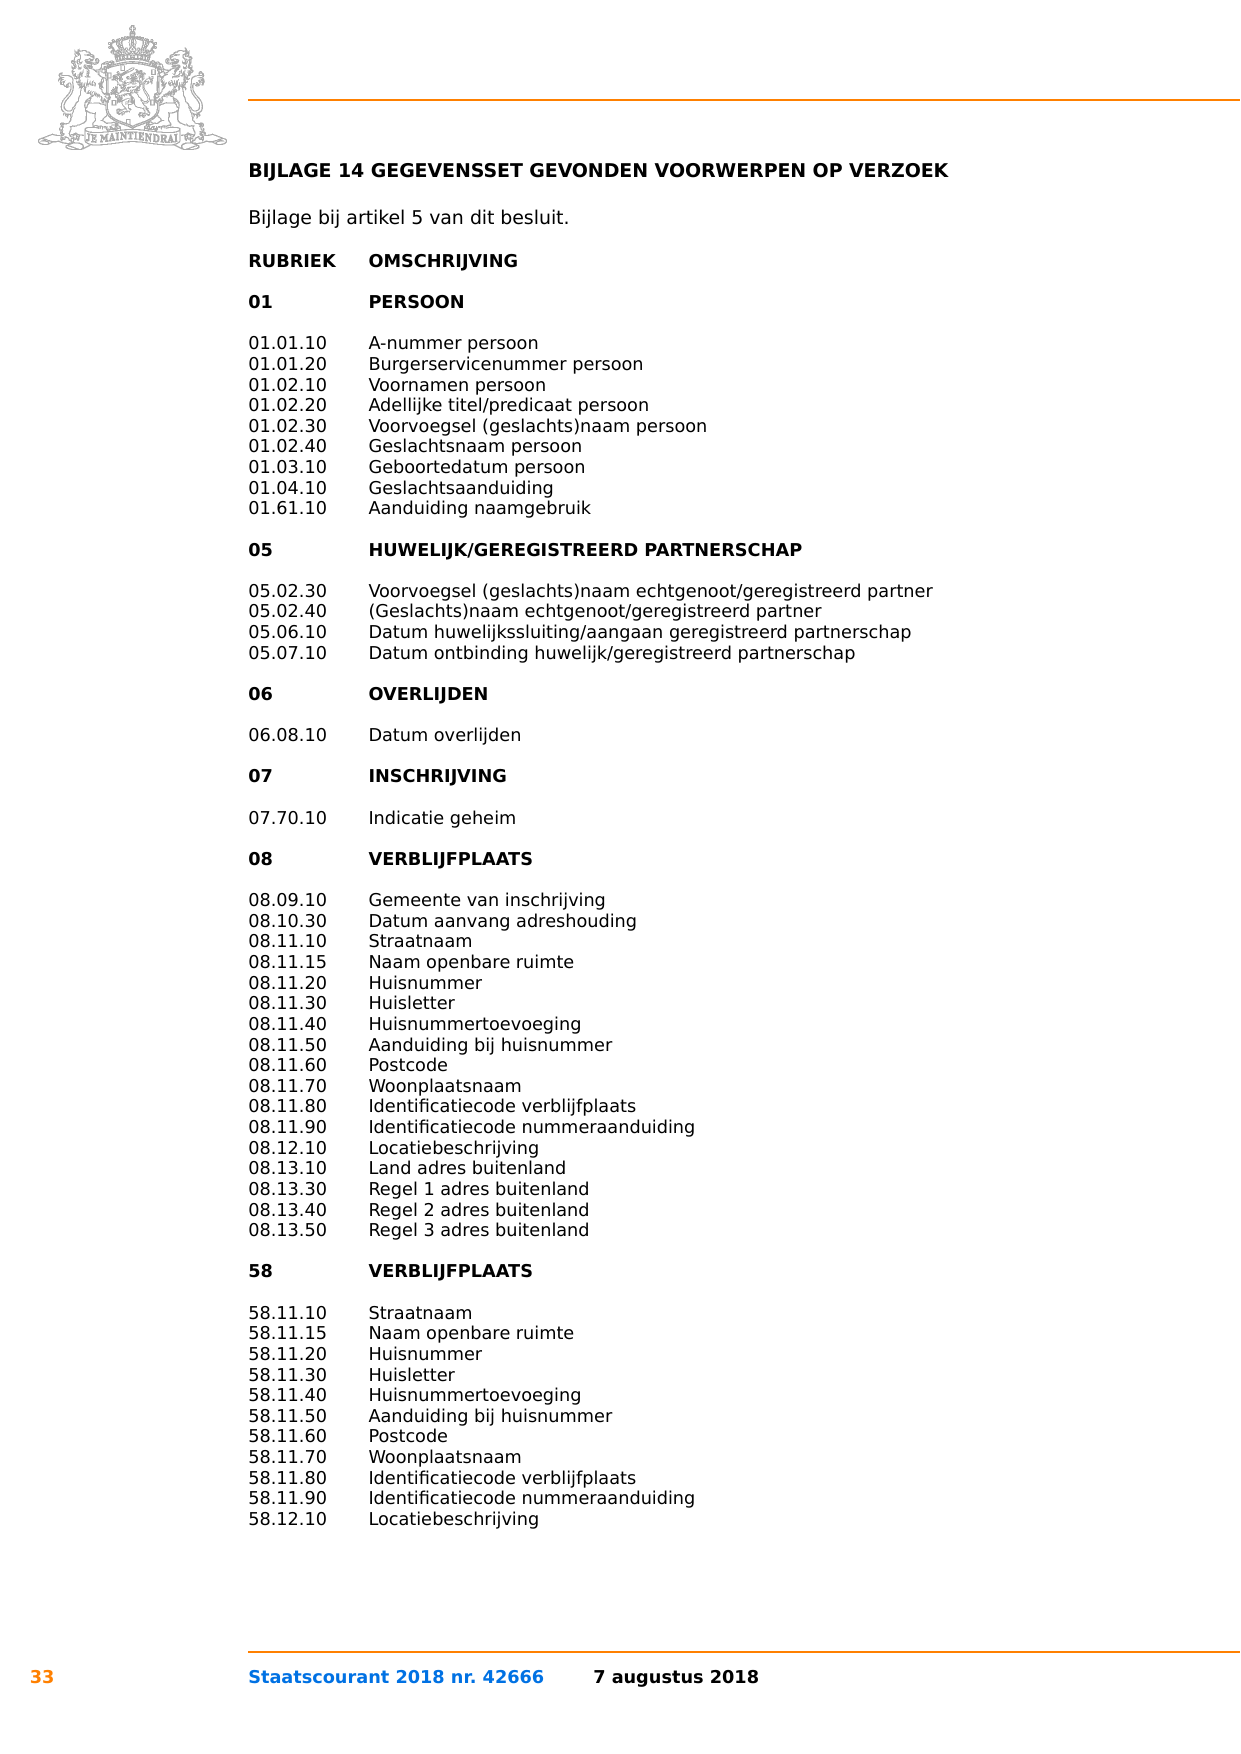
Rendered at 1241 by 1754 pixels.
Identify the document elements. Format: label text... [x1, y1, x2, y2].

table_cell 01.02.30 [248, 416, 362, 436]
table_cell 58.12.10 [248, 1509, 362, 1529]
table_cell Geboortedatum persoon [363, 457, 1163, 478]
table_cell [363, 705, 1163, 725]
table_cell 05.06.10 [248, 622, 362, 643]
table_cell 08.11.10 [248, 931, 362, 952]
table_cell 01.03.10 [248, 457, 362, 478]
table_cell 01.04.10 [248, 478, 362, 498]
table_cell Identificatiecode verblijfplaats [363, 1096, 1163, 1117]
table_cell OVERLIJDEN [363, 684, 1163, 704]
table_cell [363, 663, 1163, 684]
table_cell 01 [248, 292, 362, 313]
table_cell Voornamen persoon [363, 375, 1163, 395]
table_cell 01.01.20 [248, 354, 362, 374]
table_cell Regel 3 adres buitenland [363, 1220, 1163, 1241]
table_cell [363, 870, 1163, 890]
table_cell [248, 519, 362, 539]
table_cell Gemeente van inschrijving [363, 890, 1163, 911]
table_cell Geslachtsaanduiding [363, 478, 1163, 498]
table_cell Huisnummer [363, 1344, 1163, 1364]
table_cell 08.11.80 [248, 1096, 362, 1117]
table_cell [363, 560, 1163, 581]
table_cell [248, 1241, 362, 1261]
table_cell 08.11.60 [248, 1055, 362, 1076]
table_cell 58.11.50 [248, 1406, 362, 1426]
table_cell Locatiebeschrijving [363, 1138, 1163, 1158]
table_cell 01.02.40 [248, 436, 362, 457]
table_cell 01.02.10 [248, 375, 362, 395]
table_cell Postcode [363, 1426, 1163, 1447]
table_header OMSCHRIJVING [363, 251, 1163, 271]
table_cell Datum huwelijkssluiting/aangaan geregistreerd partnerschap [363, 622, 1163, 643]
table_cell Land adres buitenland [363, 1158, 1163, 1179]
table_cell Straatnaam [363, 1303, 1163, 1323]
table_cell 58.11.40 [248, 1385, 362, 1406]
table_cell 08.10.30 [248, 911, 362, 931]
table_cell Aanduiding bij huisnummer [363, 1035, 1163, 1055]
table_cell Naam openbare ruimte [363, 1323, 1163, 1344]
table_cell 58.11.80 [248, 1468, 362, 1488]
table_cell [248, 787, 362, 808]
table_cell Huisletter [363, 993, 1163, 1014]
table_cell INSCHRIJVING [363, 766, 1163, 787]
table_cell Naam openbare ruimte [363, 952, 1163, 973]
table_cell Identificatiecode verblijfplaats [363, 1468, 1163, 1488]
table_cell [248, 271, 362, 292]
table_cell [363, 1241, 1163, 1261]
table_cell Burgerservicenummer persoon [363, 354, 1163, 374]
table_cell 01.61.10 [248, 498, 362, 519]
table_cell [363, 746, 1163, 766]
table_cell 58.11.30 [248, 1365, 362, 1385]
table_cell PERSOON [363, 292, 1163, 313]
table_cell 08.13.40 [248, 1200, 362, 1220]
table_cell Indicatie geheim [363, 808, 1163, 828]
table_cell Voorvoegsel (geslachts)naam persoon [363, 416, 1163, 436]
table_cell 08 [248, 849, 362, 869]
table_cell VERBLIJFPLAATS [363, 1261, 1163, 1282]
table_cell [248, 705, 362, 725]
text Bijlage bij artikel 5 van dit besluit. [248, 207, 1163, 229]
table_cell 08.11.30 [248, 993, 362, 1014]
table_cell 58.11.10 [248, 1303, 362, 1323]
table_cell [248, 560, 362, 581]
table_cell 05 [248, 540, 362, 560]
table_cell Huisnummer [363, 973, 1163, 993]
table_cell Identificatiecode nummeraanduiding [363, 1488, 1163, 1509]
table_cell Aanduiding naamgebruik [363, 498, 1163, 519]
table_cell Huisnummertoevoeging [363, 1014, 1163, 1034]
table_cell [363, 271, 1163, 292]
table_cell Locatiebeschrijving [363, 1509, 1163, 1529]
table_cell A-nummer persoon [363, 333, 1163, 354]
table_cell 07 [248, 766, 362, 787]
table_cell [248, 828, 362, 849]
table_cell 06 [248, 684, 362, 704]
table_cell 05.02.30 [248, 581, 362, 601]
table_cell (Geslachts)naam echtgenoot/geregistreerd partner [363, 601, 1163, 622]
table_cell 08.13.10 [248, 1158, 362, 1179]
table_cell 01.01.10 [248, 333, 362, 354]
table_cell [248, 1282, 362, 1303]
table_cell Regel 1 adres buitenland [363, 1179, 1163, 1199]
table_cell Voorvoegsel (geslachts)naam echtgenoot/geregistreerd partner [363, 581, 1163, 601]
table_cell 08.12.10 [248, 1138, 362, 1158]
table_cell 01.02.20 [248, 395, 362, 416]
table_header RUBRIEK [248, 251, 362, 271]
table_cell 08.09.10 [248, 890, 362, 911]
table_cell [248, 313, 362, 333]
table_cell 58.11.70 [248, 1447, 362, 1468]
table_cell 06.08.10 [248, 725, 362, 746]
table_cell [363, 787, 1163, 808]
picture [38, 25, 227, 150]
table_cell Postcode [363, 1055, 1163, 1076]
table_cell [248, 663, 362, 684]
table_cell 58.11.20 [248, 1344, 362, 1364]
table_cell Aanduiding bij huisnummer [363, 1406, 1163, 1426]
table_cell HUWELIJK/GEREGISTREERD PARTNERSCHAP [363, 540, 1163, 560]
table_cell 08.11.90 [248, 1117, 362, 1138]
table_cell 08.11.40 [248, 1014, 362, 1034]
table_cell Regel 2 adres buitenland [363, 1200, 1163, 1220]
table_cell Woonplaatsnaam [363, 1076, 1163, 1096]
table_cell Datum aanvang adreshouding [363, 911, 1163, 931]
table_cell [248, 746, 362, 766]
table_cell 08.11.15 [248, 952, 362, 973]
subtitle BIJLAGE 14 GEGEVENSSET GEVONDEN VOORWERPEN OP VERZOEK [248, 160, 1163, 182]
table_cell 58 [248, 1261, 362, 1282]
table_cell Identificatiecode nummeraanduiding [363, 1117, 1163, 1138]
table_cell 58.11.15 [248, 1323, 362, 1344]
table_cell 05.07.10 [248, 643, 362, 663]
table_cell 07.70.10 [248, 808, 362, 828]
table_cell [363, 519, 1163, 539]
table_cell VERBLIJFPLAATS [363, 849, 1163, 869]
table_cell Woonplaatsnaam [363, 1447, 1163, 1468]
table_cell 08.13.30 [248, 1179, 362, 1199]
table_cell [248, 870, 362, 890]
table_cell Straatnaam [363, 931, 1163, 952]
table_cell Datum ontbinding huwelijk/geregistreerd partnerschap [363, 643, 1163, 663]
table_cell 05.02.40 [248, 601, 362, 622]
table_cell 08.11.70 [248, 1076, 362, 1096]
table_cell 58.11.60 [248, 1426, 362, 1447]
table_cell Huisletter [363, 1365, 1163, 1385]
table_cell 08.13.50 [248, 1220, 362, 1241]
table_cell [363, 828, 1163, 849]
table_cell Adellijke titel/predicaat persoon [363, 395, 1163, 416]
table_cell 08.11.20 [248, 973, 362, 993]
table_cell Datum overlijden [363, 725, 1163, 746]
table_cell 58.11.90 [248, 1488, 362, 1509]
table_cell [363, 1282, 1163, 1303]
table_cell Geslachtsnaam persoon [363, 436, 1163, 457]
table_cell 08.11.50 [248, 1035, 362, 1055]
table_cell Huisnummertoevoeging [363, 1385, 1163, 1406]
table_cell [363, 313, 1163, 333]
